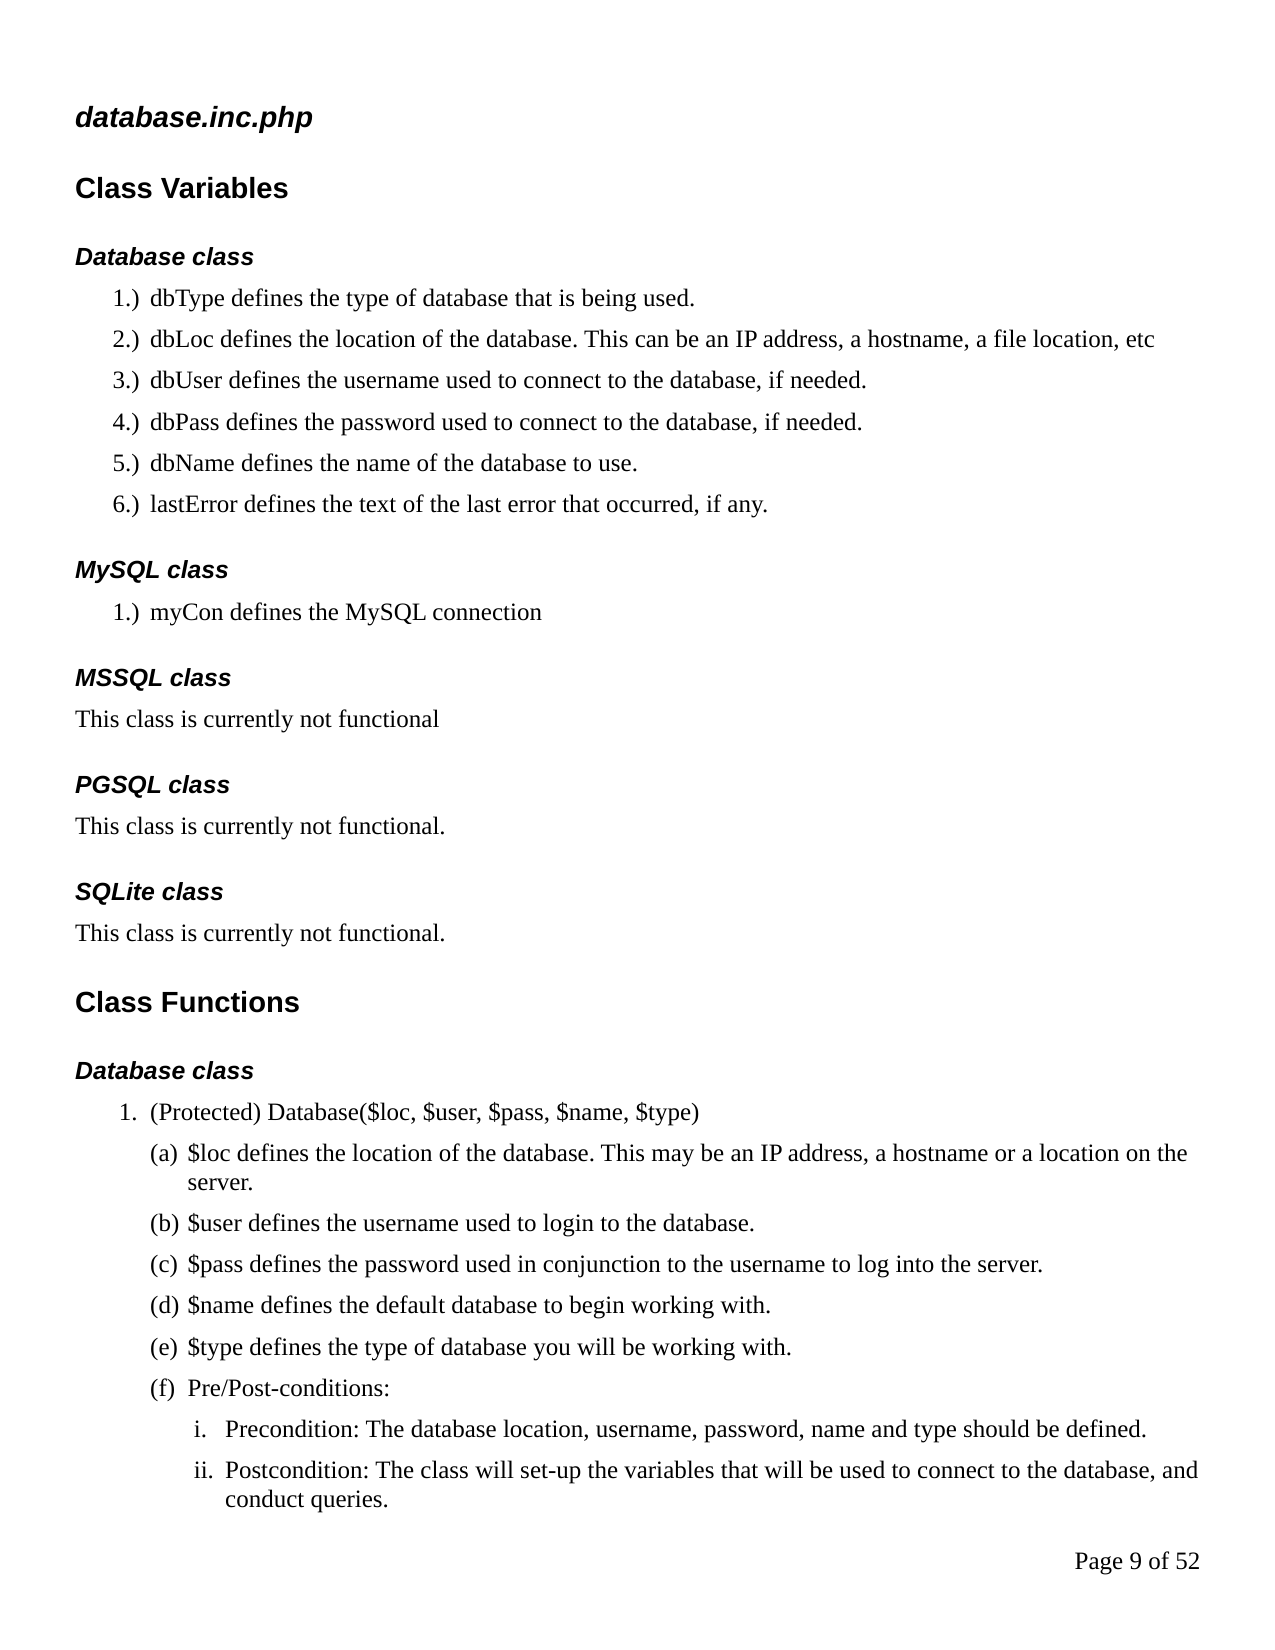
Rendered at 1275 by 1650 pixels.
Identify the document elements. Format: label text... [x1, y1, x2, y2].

list lastError defines the text of the last error that occurred, if any. [112, 489, 1200, 518]
list $user defines the username used to login to the database. [150, 1208, 1200, 1237]
text This class is currently not functional. [75, 811, 1200, 840]
list $type defines the type of database you will be working with. [150, 1332, 1200, 1361]
list Pre/Post-conditions: [150, 1373, 1200, 1402]
list dbName defines the name of the database to use. [112, 448, 1200, 477]
list $pass defines the password used in conjunction to the username to log into the server. [150, 1249, 1200, 1278]
list $loc defines the location of the database. This may be an IP address, a hostname or a location on the server. [150, 1138, 1200, 1196]
subtitle SQLite class [75, 877, 1200, 906]
subtitle Database class [75, 1056, 1200, 1084]
list Precondition: The database location, username, password, name and type should be defined. [187, 1414, 1200, 1443]
list dbUser defines the username used to connect to the database, if needed. [112, 366, 1200, 394]
list dbLoc defines the location of the database. This can be an IP address, a hostname, a file location, etc [112, 324, 1200, 353]
list dbType defines the type of database that is being used. [112, 283, 1200, 312]
list Postcondition: The class will set-up the variables that will be used to connect to the database, and conduct queries. [187, 1456, 1200, 1513]
text This class is currently not functional. [75, 918, 1200, 947]
subtitle PGSQL class [75, 770, 1200, 799]
subtitle database.inc.php [75, 100, 1200, 133]
subtitle Class Functions [75, 985, 1200, 1018]
subtitle Database class [75, 242, 1200, 271]
text This class is currently not functional [75, 704, 1200, 733]
list (Protected) Database($loc, $user, $pass, $name, $type) [112, 1097, 1200, 1126]
subtitle MSSQL class [75, 663, 1200, 691]
list $name defines the default database to begin working with. [150, 1291, 1200, 1319]
list myCon defines the MySQL connection [112, 597, 1200, 625]
list dbPass defines the password used to connect to the database, if needed. [112, 407, 1200, 436]
subtitle MySQL class [75, 556, 1200, 584]
subtitle Class Variables [75, 171, 1200, 204]
